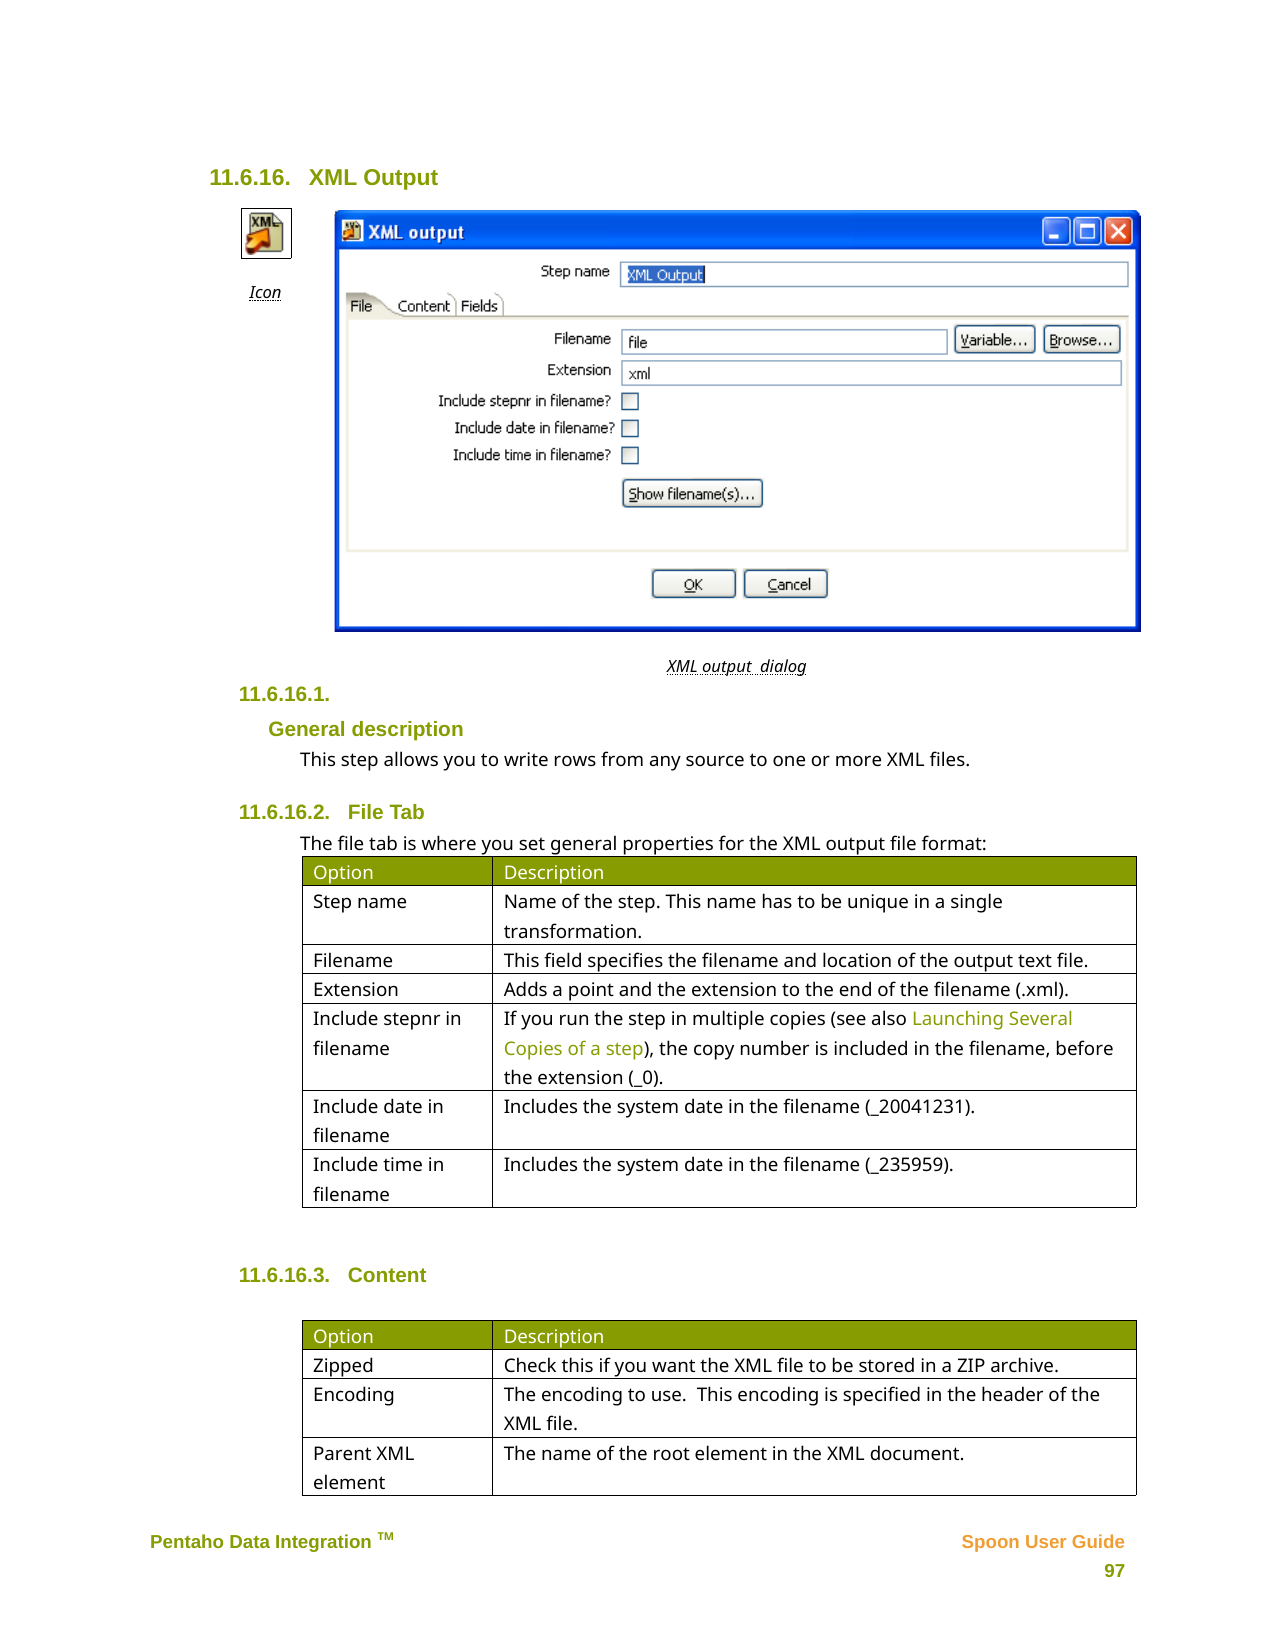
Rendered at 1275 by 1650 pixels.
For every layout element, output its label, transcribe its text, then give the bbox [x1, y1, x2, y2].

table_cell Includes the system date in the filename (_20041231). [493, 1091, 1136, 1148]
text The file tab is where you set general properties for the XML output file format: [225, 827, 1125, 856]
table_cell The name of the root element in the XML document. [493, 1438, 1136, 1495]
table_header Description [493, 1321, 1136, 1349]
picture [334, 210, 1141, 632]
table_cell Includes the system date in the filename (_235959). [493, 1150, 1136, 1207]
table_header Description [493, 857, 1136, 885]
table_cell Filename [303, 945, 492, 973]
table_cell Adds a point and the extension to the end of the filename (.xml). [493, 974, 1136, 1002]
table_cell Encoding [303, 1379, 492, 1437]
subtitle File Tab [239, 792, 1125, 826]
table_cell This field specifies the filename and location of the output text file. [493, 945, 1136, 973]
table_header Option [303, 1321, 492, 1349]
text This step allows you to write rows from any source to one or more XML files. [300, 743, 1125, 773]
list Icon [240, 280, 292, 303]
table_cell Parent XML element [303, 1438, 492, 1495]
list XML output dialog [334, 655, 1141, 677]
table_cell Name of the step. This name has to be unique in a single transformation. [493, 886, 1136, 944]
subtitle Content [239, 1255, 1125, 1290]
subtitle General description [239, 673, 1125, 743]
table_cell Extension [303, 974, 492, 1002]
subtitle XML Output [209, 157, 1125, 192]
table_header Option [303, 857, 492, 885]
table_cell Include time in filename [303, 1150, 492, 1207]
table_cell Zipped [303, 1350, 492, 1378]
table_cell Step name [303, 886, 492, 944]
table_cell Check this if you want the XML file to be stored in a ZIP archive. [493, 1350, 1136, 1378]
table_cell The encoding to use. This encoding is specified in the header of the XML file. [493, 1379, 1136, 1437]
table_cell Include stepnr in filename [303, 1004, 492, 1090]
picture [244, 210, 288, 255]
table_cell Include date in filename [303, 1091, 492, 1148]
table_cell If you run the step in multiple copies (see also Launching Several Copies of a step), the copy number is included in the filename, before the extension (_0). [493, 1004, 1136, 1090]
